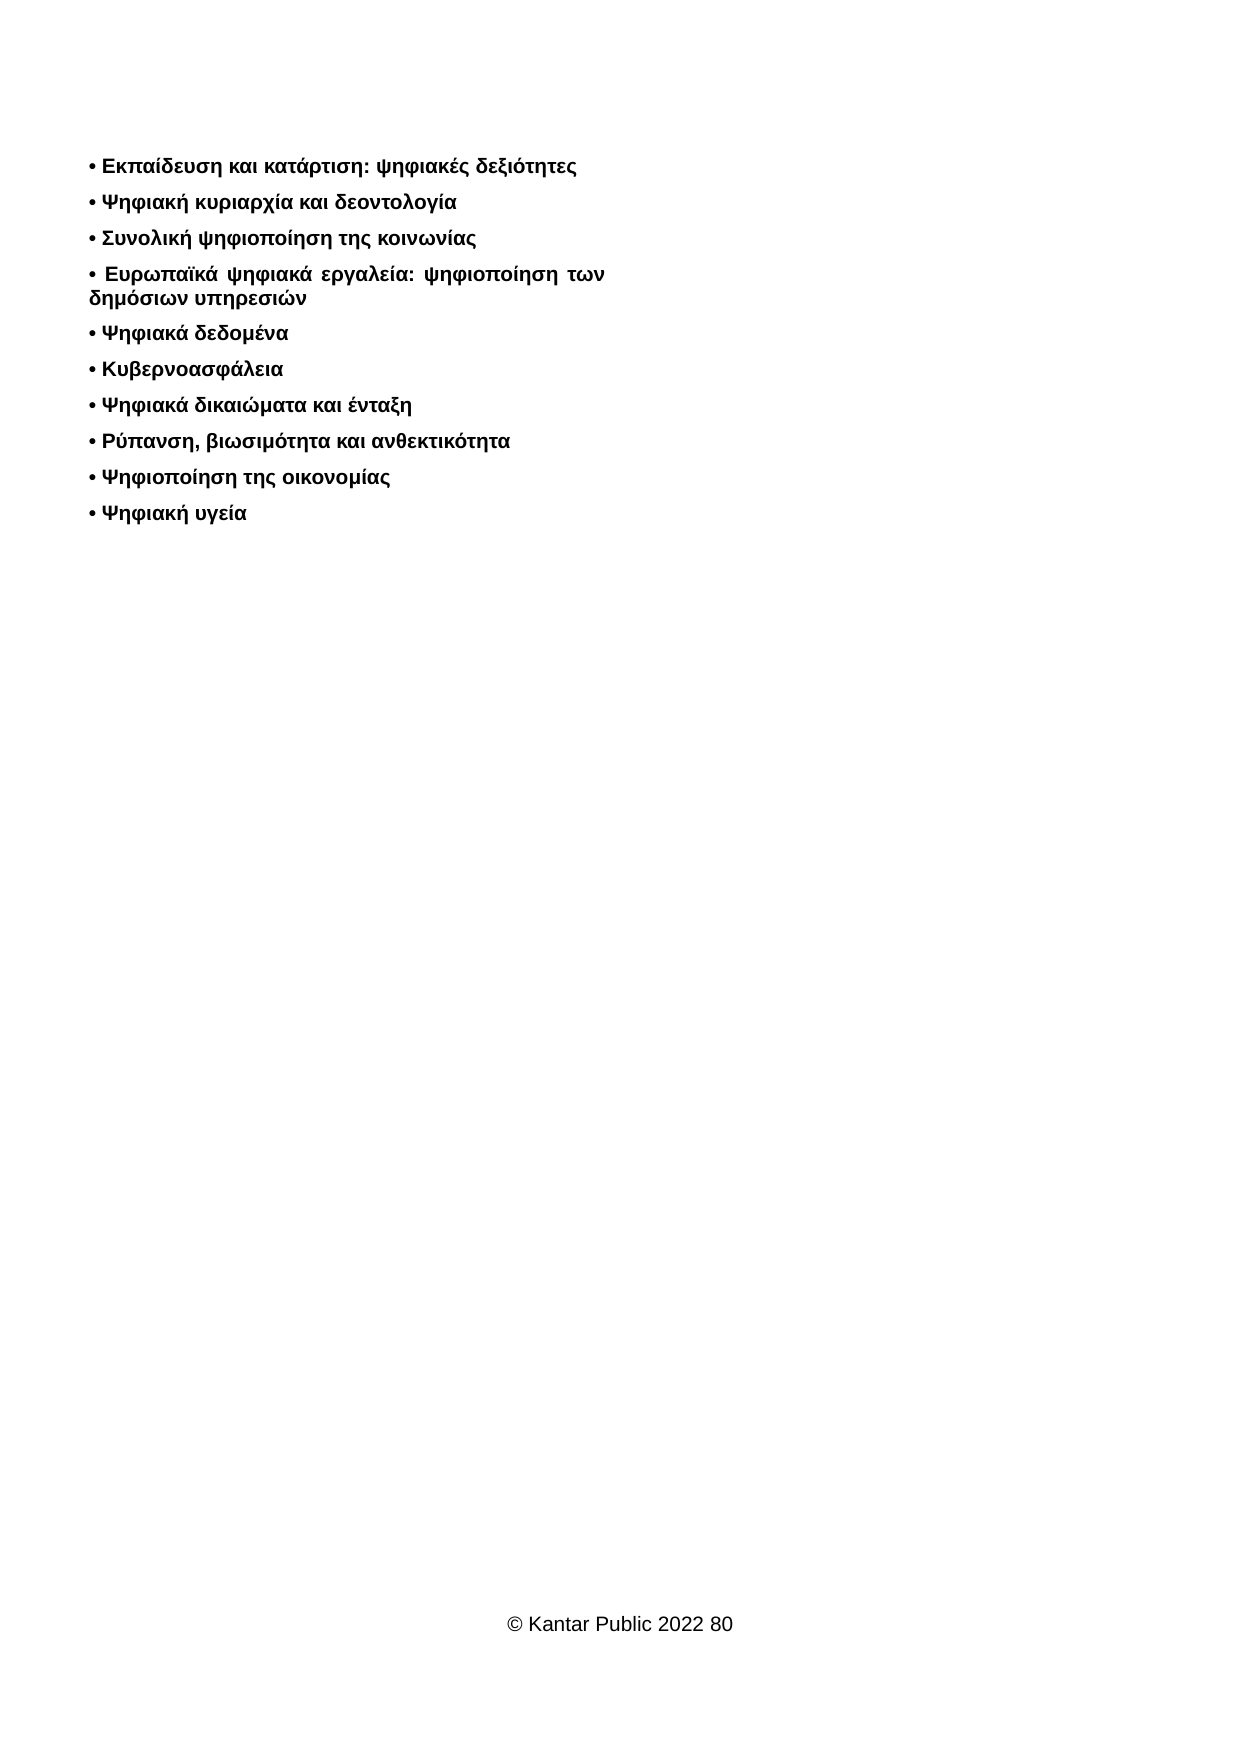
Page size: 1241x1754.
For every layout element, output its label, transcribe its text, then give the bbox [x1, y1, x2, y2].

text • Ρύπανση, βιωσιμότητα και ανθεκτικότητα [88, 429, 605, 453]
text • Ψηφιακά δεδομένα [88, 321, 605, 345]
text • Ψηφιακά δικαιώματα και ένταξη [88, 393, 605, 417]
text • Εκπαίδευση και κατάρτιση: ψηφιακές δεξιότητες [88, 154, 605, 178]
text • Ψηφιακή κυριαρχία και δεοντολογία [88, 190, 605, 214]
text • Ψηφιοποίηση της οικονομίας [88, 464, 605, 488]
text • Συνολική ψηφιοποίηση της κοινωνίας [88, 226, 605, 249]
text • Κυβερνοασφάλεια [88, 357, 605, 381]
text • Ψηφιακή υγεία [88, 500, 605, 524]
text • Ευρωπαϊκά ψηφιακά εργαλεία: ψηφιοποίηση των δημόσιων υπηρεσιών [88, 261, 605, 309]
